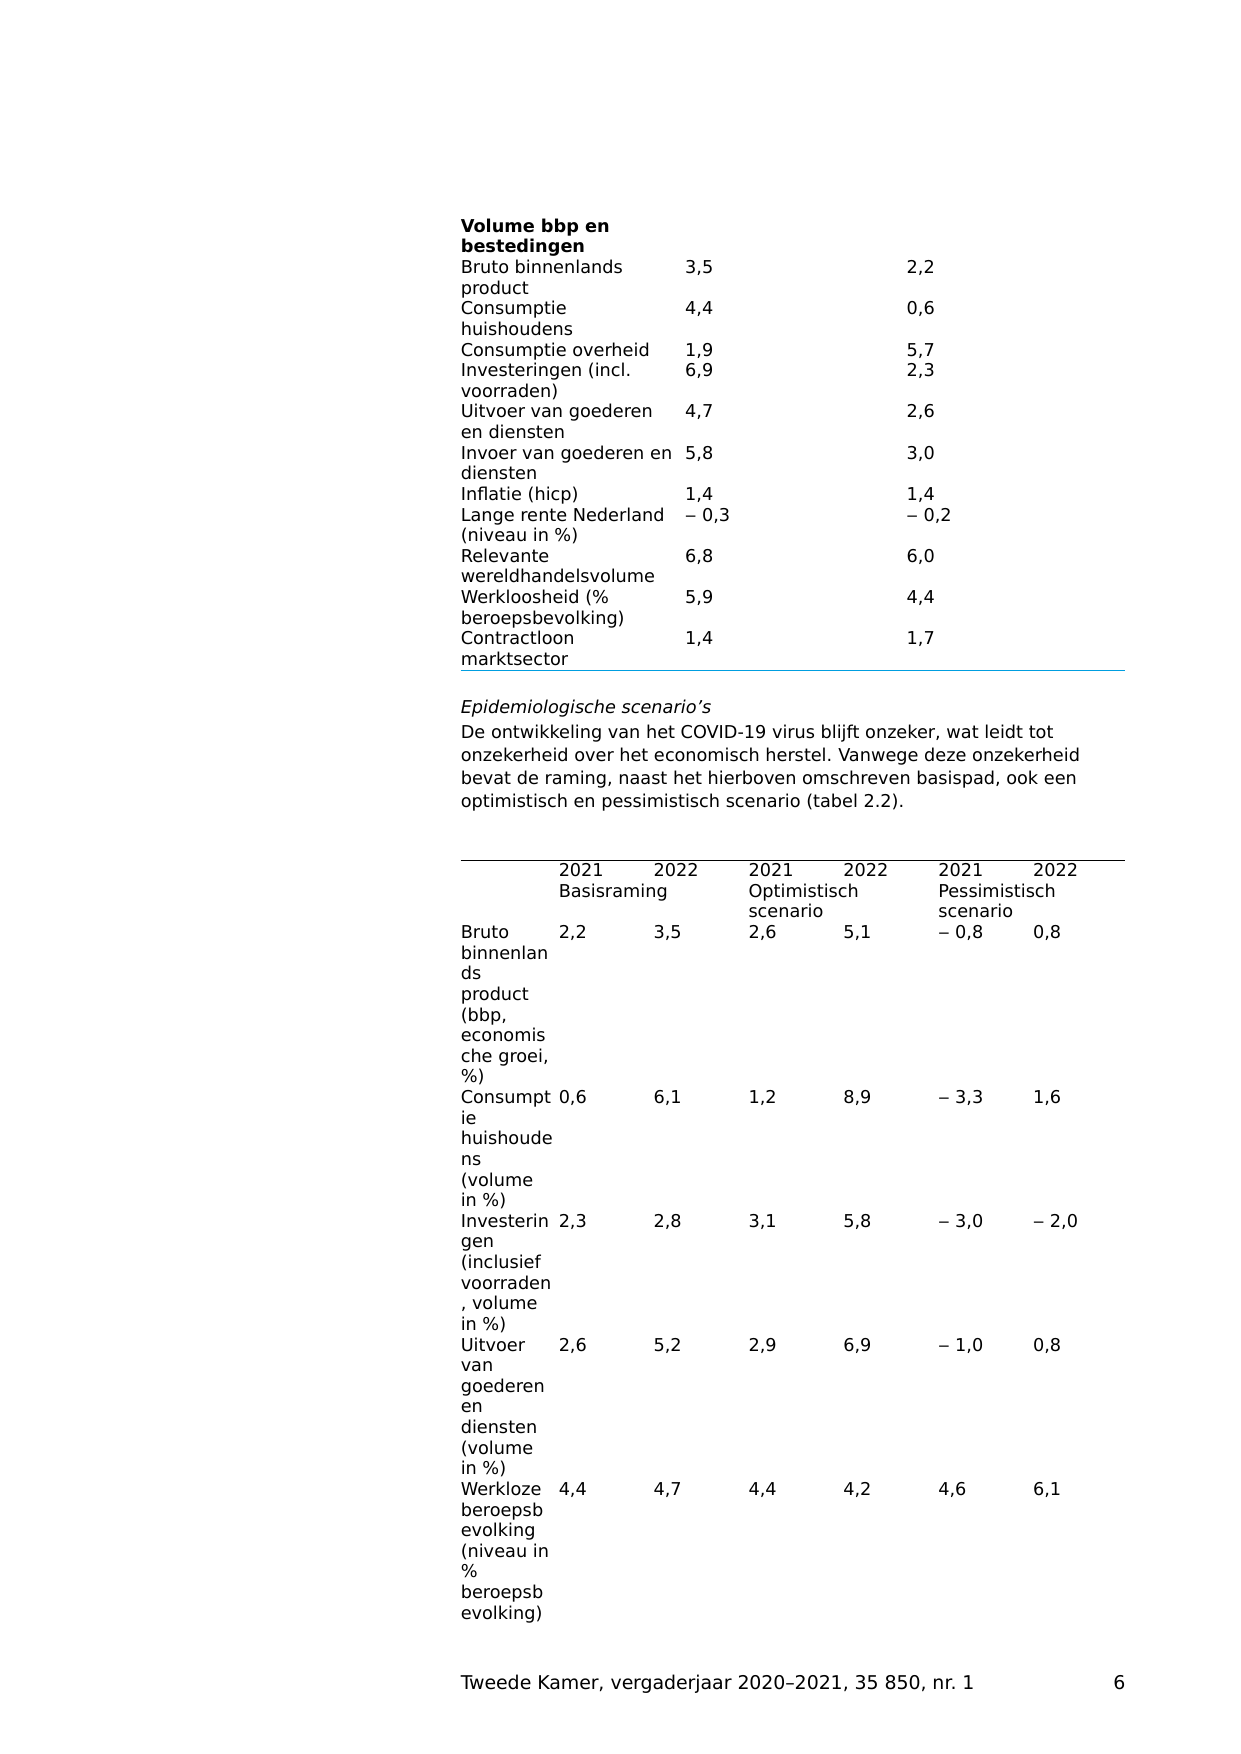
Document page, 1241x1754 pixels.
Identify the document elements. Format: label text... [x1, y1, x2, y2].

table_cell Uitvoer van goederen en diensten [461, 401, 682, 443]
table_cell Consumptie huishoudens (volume in %) [461, 1087, 556, 1211]
table_cell Lange rente Nederland (niveau in %) [461, 505, 682, 546]
table_cell 2021 [556, 861, 650, 881]
table_cell Relevante wereldhandelsvolume [461, 546, 682, 587]
table_cell 2,9 [745, 1335, 840, 1479]
table_cell ‒ 3,0 [935, 1211, 1030, 1334]
table_cell [904, 216, 1125, 257]
table_cell Pessimistisch scenario [935, 881, 1125, 922]
table_cell 6,1 [1030, 1479, 1125, 1623]
table_cell Bruto binnenlands product [461, 257, 682, 298]
table_cell 1,2 [745, 1087, 840, 1211]
table_cell 3,0 [904, 443, 1125, 484]
table_cell 1,4 [904, 484, 1125, 504]
table_cell 2021 [745, 861, 840, 881]
table_cell 2,6 [745, 922, 840, 1087]
table_cell Investeringen (incl. voorraden) [461, 360, 682, 401]
table_cell 5,9 [682, 587, 903, 628]
table_cell 2022 [1030, 861, 1125, 881]
table_cell Contractloon marktsector [461, 628, 682, 669]
table_cell Optimistisch scenario [745, 881, 935, 922]
table_cell Invoer van goederen en diensten [461, 443, 682, 484]
table_cell 2022 [650, 861, 745, 881]
table_cell 5,7 [904, 340, 1125, 360]
table_cell 2,6 [904, 401, 1125, 443]
text Epidemiologische scenario’s [461, 695, 1125, 718]
table_cell 4,4 [904, 587, 1125, 628]
table_cell Volume bbp en bestedingen [461, 216, 682, 257]
table_cell Inflatie (hicp) [461, 484, 682, 504]
table_cell ‒ 3,3 [935, 1087, 1030, 1211]
table_cell 5,2 [650, 1335, 745, 1479]
table_cell ‒ 1,0 [935, 1335, 1030, 1479]
table_cell Werkloosheid (% beroepsbevolking) [461, 587, 682, 628]
table_cell 6,0 [904, 546, 1125, 587]
table_header Tabel 2.2 Epidemiologische scenario's [461, 835, 1125, 859]
table_cell 2021 [935, 861, 1030, 881]
table_cell 4,2 [840, 1479, 935, 1623]
table_cell 2,2 [556, 922, 650, 1087]
table_cell 6,1 [650, 1087, 745, 1211]
table_cell 1,4 [682, 484, 903, 504]
table_header Tabel 2.1 Macro-economische kerngegevens [461, 191, 1125, 216]
table_cell 5,8 [682, 443, 903, 484]
table_cell 4,7 [650, 1479, 745, 1623]
table_cell 1,7 [904, 628, 1125, 669]
table_cell 3,5 [682, 257, 903, 298]
table_cell 0,8 [1030, 1335, 1125, 1479]
table_cell 0,8 [1030, 922, 1125, 1087]
table_cell 1,4 [682, 628, 903, 669]
table_cell 2,3 [556, 1211, 650, 1334]
table_cell 4,6 [935, 1479, 1030, 1623]
table_cell 5,8 [840, 1211, 935, 1334]
table_cell 0,6 [556, 1087, 650, 1211]
table_cell Basisraming [556, 881, 745, 922]
table_cell 3,5 [650, 922, 745, 1087]
table_cell 4,7 [682, 401, 903, 443]
table_cell 2022 [840, 861, 935, 881]
table_cell ‒ 2,0 [1030, 1211, 1125, 1334]
table_cell Werkloze beroepsbevolking (niveau in % beroepsbevolking) [461, 1479, 556, 1623]
table_cell 1,9 [682, 340, 903, 360]
table_cell Uitvoer van goederen en diensten (volume in %) [461, 1335, 556, 1479]
table_cell ‒ 0,2 [904, 505, 1125, 546]
table_cell [461, 881, 556, 922]
table_cell ‒ 0,3 [682, 505, 903, 546]
table_cell [461, 861, 556, 881]
table_cell 6,9 [682, 360, 903, 401]
table_cell ‒ 0,8 [935, 922, 1030, 1087]
table_cell [682, 216, 903, 257]
table_cell 2,2 [904, 257, 1125, 298]
table_cell 6,8 [682, 546, 903, 587]
table_cell Bruto binnenlands product (bbp, economische groei, %) [461, 922, 556, 1087]
table_cell 4,4 [682, 298, 903, 339]
table_cell 5,1 [840, 922, 935, 1087]
text De ontwikkeling van het COVID-19 virus blijft onzeker, wat leidt tot onzekerheid over het economisch herstel. Vanwege deze onzekerheid bevat de raming, naast het hierboven omschreven basispad, ook een optimistisch en pessimistisch scenario (tabel 2.2). [461, 720, 1125, 812]
table_cell Consumptie overheid [461, 340, 682, 360]
table_cell Investeringen (inclusief voorraden, volume in %) [461, 1211, 556, 1334]
table_cell 2,6 [556, 1335, 650, 1479]
table_cell 0,6 [904, 298, 1125, 339]
table_cell 6,9 [840, 1335, 935, 1479]
table_cell 8,9 [840, 1087, 935, 1211]
table_cell 2,3 [904, 360, 1125, 401]
table_cell 4,4 [745, 1479, 840, 1623]
table_cell 1,6 [1030, 1087, 1125, 1211]
table_cell 4,4 [556, 1479, 650, 1623]
table_cell 3,1 [745, 1211, 840, 1334]
table_cell 2,8 [650, 1211, 745, 1334]
table_cell Consumptie huishoudens [461, 298, 682, 339]
